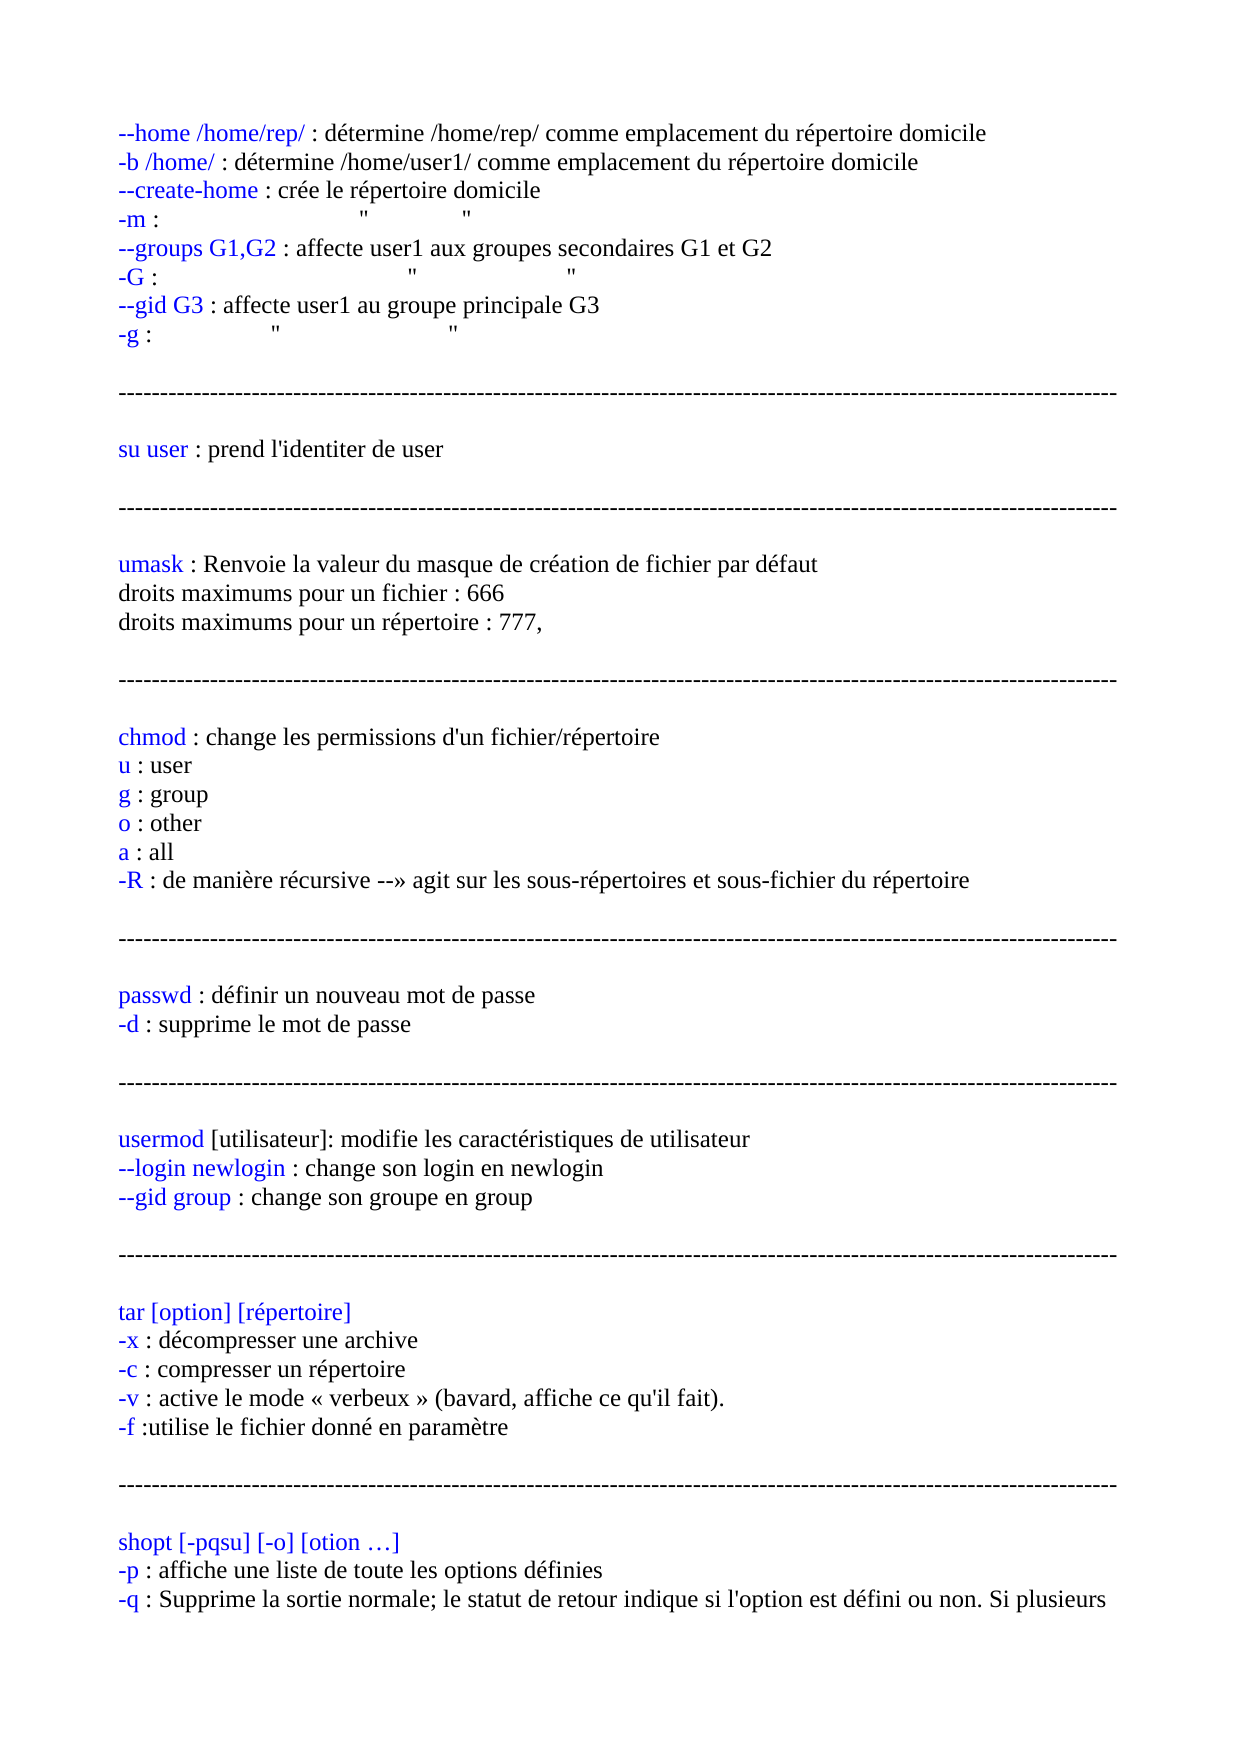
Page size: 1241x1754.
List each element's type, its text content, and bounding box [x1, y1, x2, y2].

text -R : de manière récursive --» agit sur les sous-répertoires et sous-fichier du répertoire [118, 866, 1122, 894]
text ------------------------------------------------------------------------------------------------------------------------ [118, 1239, 1122, 1268]
text passwd : définir un nouveau mot de passe [118, 981, 1122, 1009]
text --groups G1,G2 : affecte user1 aux groupes secondaires G1 et G2 [118, 233, 1122, 262]
text ------------------------------------------------------------------------------------------------------------------------ [118, 1067, 1122, 1096]
text --gid group : change son groupe en group [118, 1182, 1122, 1211]
text -d : supprime le mot de passe [118, 1009, 1122, 1038]
text ------------------------------------------------------------------------------------------------------------------------ [118, 664, 1122, 693]
text shopt [-pqsu] [-o] [otion …] [118, 1527, 1122, 1556]
text -G : '' '' [118, 262, 1122, 291]
text g : group [118, 779, 1122, 808]
text tar [option] [répertoire] [118, 1297, 1122, 1326]
text --create-home : crée le répertoire domicile [118, 176, 1122, 204]
text -f :utilise le fichier donné en paramètre [118, 1412, 1122, 1441]
text chmod : change les permissions d'un fichier/répertoire [118, 722, 1122, 751]
text ------------------------------------------------------------------------------------------------------------------------ [118, 923, 1122, 952]
text usermod [utilisateur]: modifie les caractéristiques de utilisateur [118, 1124, 1122, 1153]
text -m : '' '' [118, 204, 1122, 233]
text o : other [118, 808, 1122, 837]
text -v : active le mode « verbeux » (bavard, affiche ce qu'il fait). [118, 1383, 1122, 1412]
text droits maximums pour un fichier : 666 [118, 578, 1122, 607]
text --login newlogin : change son login en newlogin [118, 1153, 1122, 1182]
text -p : affiche une liste de toute les options définies [118, 1556, 1122, 1584]
text ------------------------------------------------------------------------------------------------------------------------ [118, 1469, 1122, 1498]
text -x : décompresser une archive [118, 1326, 1122, 1354]
text a : all [118, 837, 1122, 866]
text -q : Supprime la sortie normale; le statut de retour indique si l'option est défini ou non. Si plusieurs [118, 1584, 1122, 1613]
text --home /home/rep/ : détermine /home/rep/ comme emplacement du répertoire domicile [118, 118, 1122, 147]
text -c : compresser un répertoire [118, 1354, 1122, 1383]
text --gid G3 : affecte user1 au groupe principale G3 [118, 291, 1122, 319]
text ------------------------------------------------------------------------------------------------------------------------ [118, 377, 1122, 406]
text droits maximums pour un répertoire : 777, [118, 607, 1122, 636]
text -b /home/ : détermine /home/user1/ comme emplacement du répertoire domicile [118, 147, 1122, 176]
text su user : prend l'identiter de user [118, 434, 1122, 463]
text -g : '' '' [118, 319, 1122, 348]
text ------------------------------------------------------------------------------------------------------------------------ [118, 492, 1122, 521]
text u : user [118, 751, 1122, 779]
text umask : Renvoie la valeur du masque de création de fichier par défaut [118, 549, 1122, 578]
